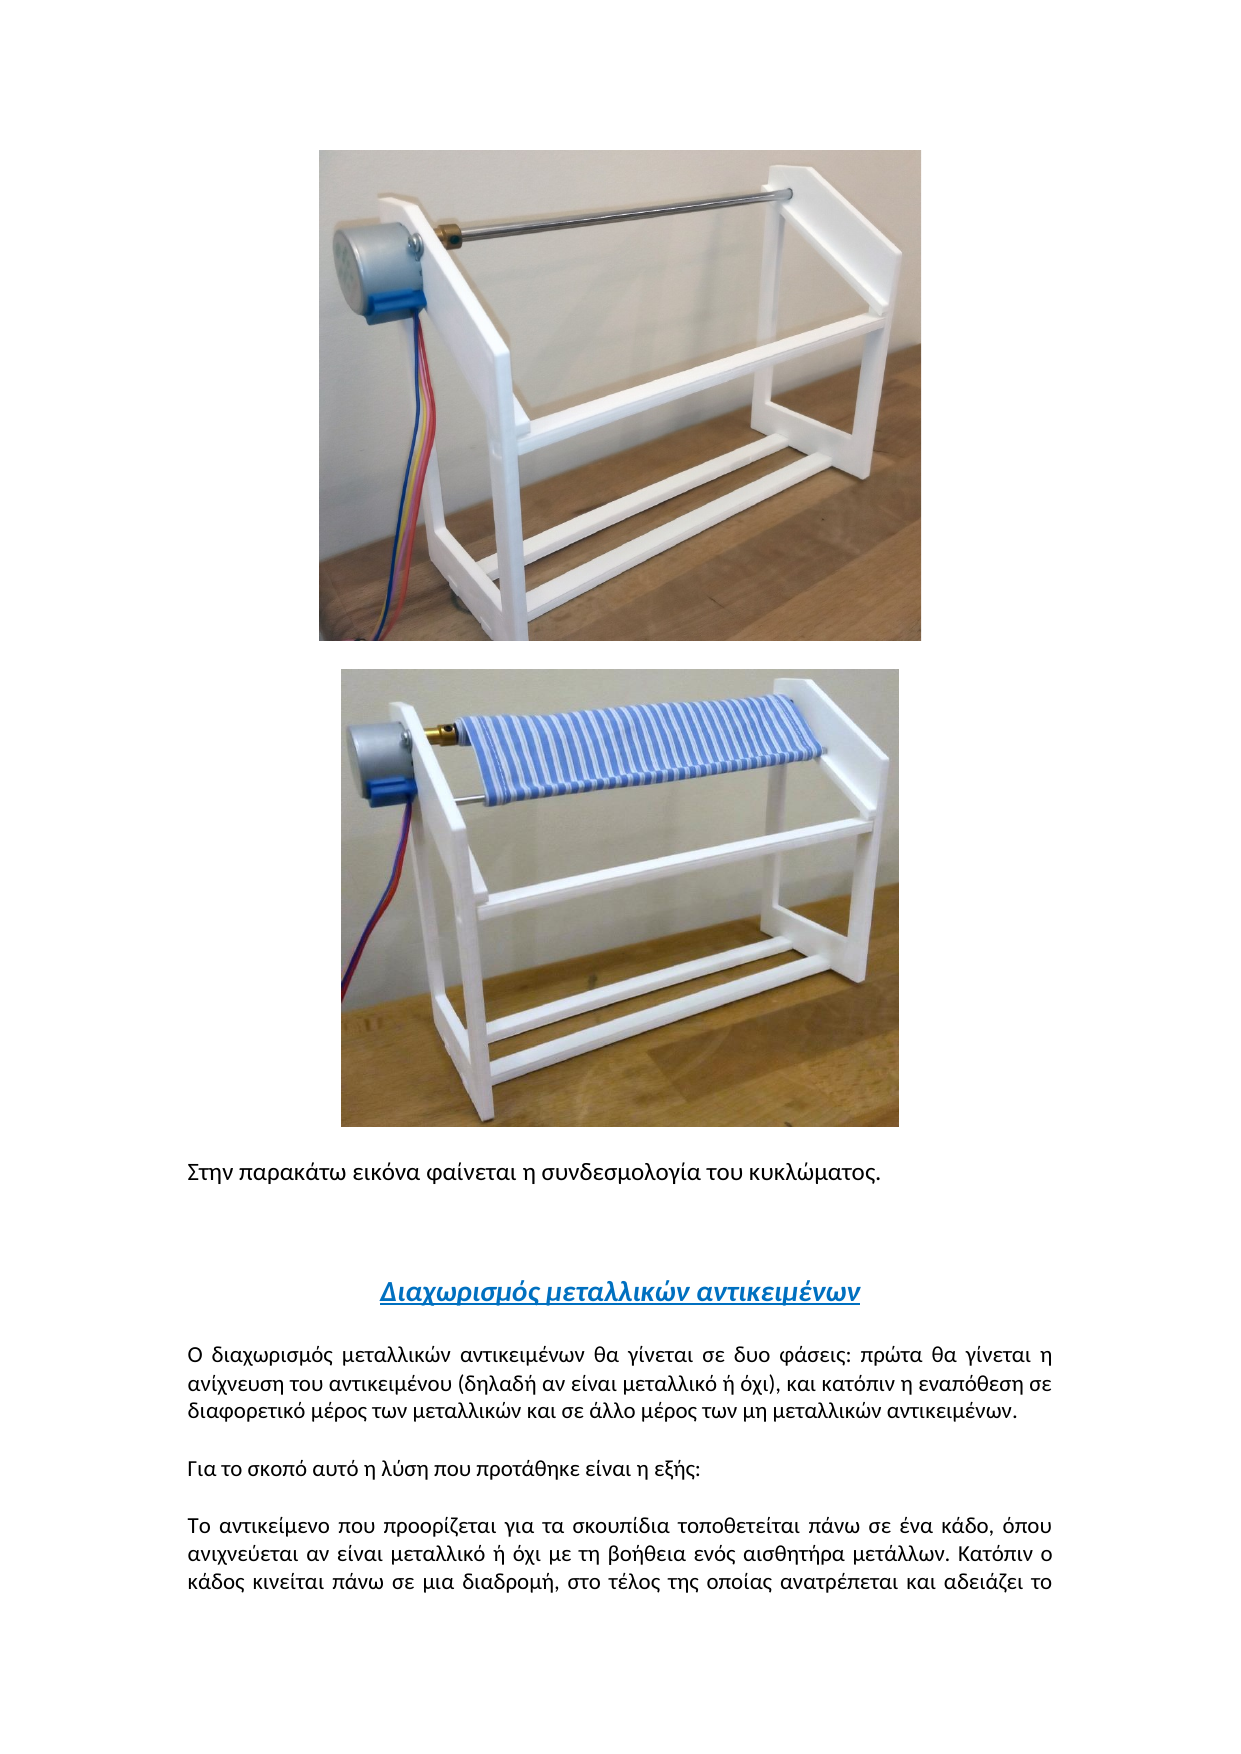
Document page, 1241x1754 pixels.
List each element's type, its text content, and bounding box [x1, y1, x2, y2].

text Το αντικείμενο που προορίζεται για τα σκουπίδια τοποθετείται πάνω σε ένα κάδο, όπου ανιχνεύεται αν είναι μεταλλικό ή όχι με τη βοήθεια ενός αισθητήρα μετάλλων. Κατόπιν ο κάδος κινείται πάνω σε μια διαδρομή, στο τέλος της οποίας ανατρέπεται και αδειάζει το [187, 1511, 1053, 1595]
text Για το σκοπό αυτό η λύση που προτάθηκε είναι η εξής: [187, 1454, 1053, 1482]
picture [319, 150, 922, 641]
text Στην παρακάτω εικόνα φαίνεται η συνδεσμολογία του κυκλώματος. [187, 1156, 1053, 1187]
picture [341, 669, 899, 1127]
text Ο διαχωρισμός μεταλλικών αντικειμένων θα γίνεται σε δυο φάσεις: πρώτα θα γίνεται η ανίχνευση του αντικειμένου (δηλαδή αν είναι μεταλλικό ή όχι), και κατόπιν η εναπόθεση σε διαφορετικό μέρος των μεταλλικών και σε άλλο μέρος των μη μεταλλικών αντικειμένων. [187, 1341, 1053, 1425]
text Διαχωρισμός μεταλλικών αντικειμένων [187, 1273, 1053, 1309]
